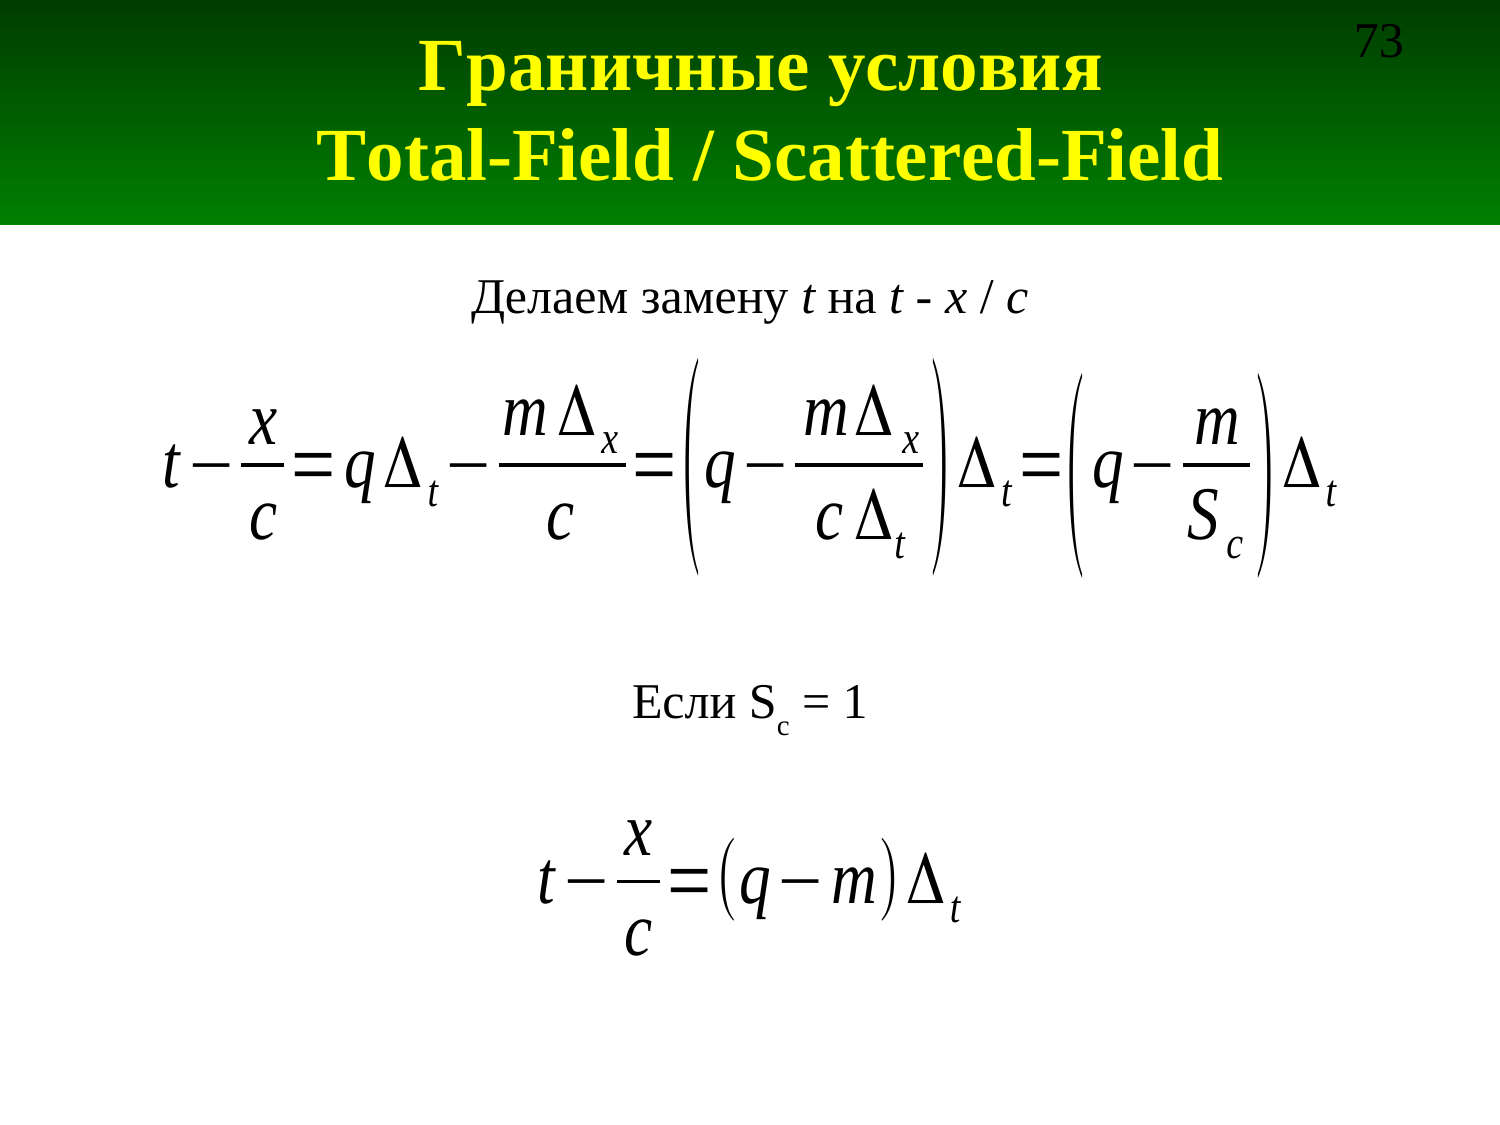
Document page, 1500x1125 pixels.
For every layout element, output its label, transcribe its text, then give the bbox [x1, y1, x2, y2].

title Граничные условия Total-Field / Scattered-Field [100, 7, 1441, 204]
chart [146, 354, 1354, 581]
text_box Если Sc = 1 [617, 661, 883, 749]
text_box Делаем замену t на t - x / c [456, 255, 1044, 331]
chart [522, 789, 978, 971]
